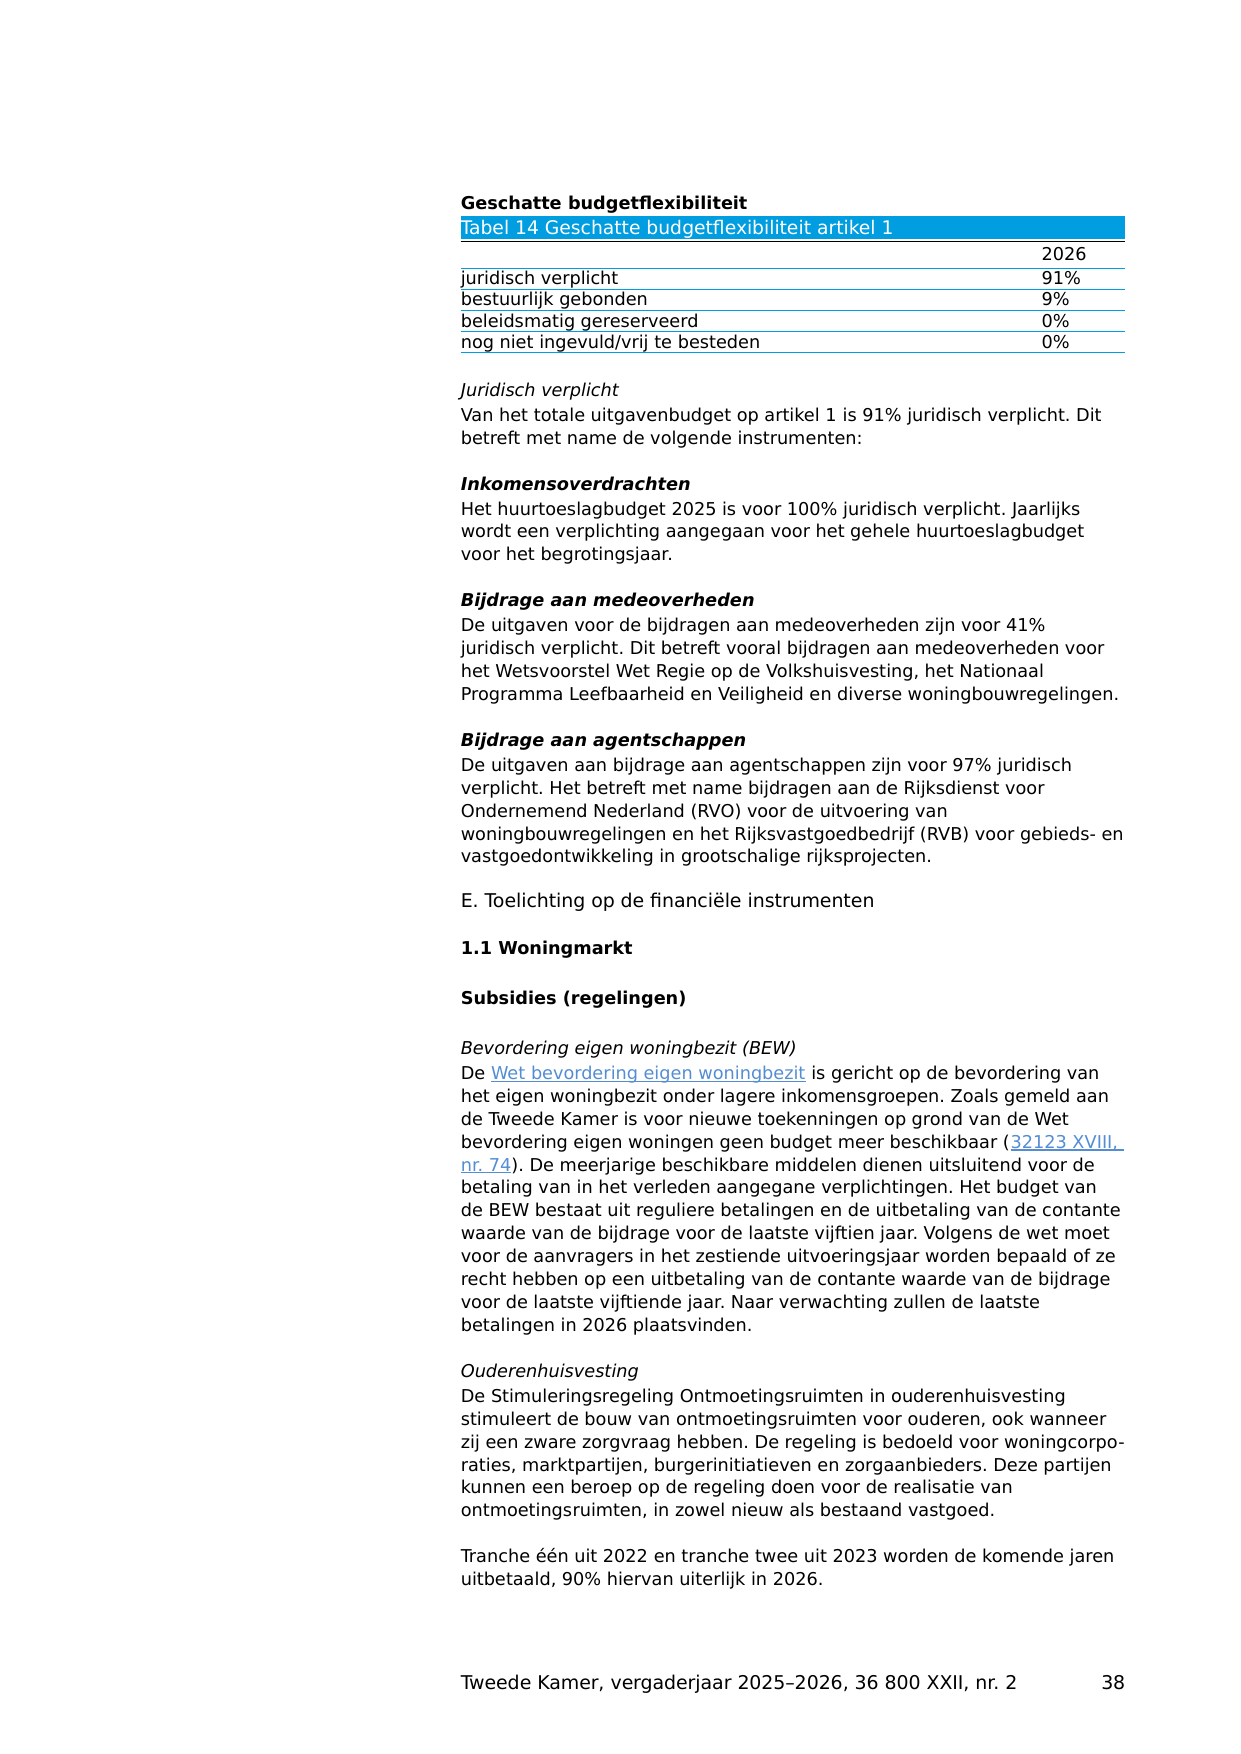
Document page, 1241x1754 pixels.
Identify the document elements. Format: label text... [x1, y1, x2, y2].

text Inkomensoverdrachten [461, 472, 1125, 494]
text Het huurtoeslagbudget 2025 is voor 100% juridisch verplicht. Jaarlijks wordt een verplichting aangegaan voor het gehele huurtoeslagbudget voor het begrotingsjaar. [461, 497, 1125, 565]
text Ouderenhuisvesting [461, 1359, 1125, 1382]
text De Stimuleringsregeling Ontmoetingsruimten in ouderenhuisvesting stimuleert de bouw van ontmoetingsruimten voor ouderen, ook wanneer zĳ een zware zorgvraag hebben. De regeling is bedoeld voor woningcorpo­raties, marktpartĳen, burgerinitiatieven en zorgaanbieders. Deze partĳen kunnen een beroep op de regeling doen voor de realisatie van ontmoetings­ruimten, in zowel nieuw als bestaand vastgoed. [461, 1384, 1125, 1521]
table_cell 0% [1039, 332, 1125, 352]
text Van het totale uitgavenbudget op artikel 1 is 91% juridisch verplicht. Dit betreft met name de volgende instrumenten: [461, 403, 1125, 449]
text De uitgaven voor de bijdragen aan medeoverheden zijn voor 41% juridisch verplicht. Dit betreft vooral bijdragen aan medeoverheden voor het Wetsvoorstel Wet Regie op de Volkshuisvesting, het Nationaal Programma Leefbaarheid en Veiligheid en diverse woningbouwregelingen. [461, 613, 1125, 705]
title E. Toelichting op de financiële instrumenten [461, 890, 1125, 912]
text De uitgaven aan bijdrage aan agentschappen zijn voor 97% juridisch verplicht. Het betreft met name bijdragen aan de Rijksdienst voor Ondernemend Nederland (RVO) voor de uitvoering van woningbouwregelingen en het Rijksvastgoedbedrijf (RVB) voor gebieds- en vastgoedontwikkeling in grootschalige rijksprojecten. [461, 753, 1125, 867]
text Bevordering eigen woningbezit (BEW) [461, 1036, 1125, 1059]
text Geschatte budgetflexibiliteit [461, 191, 1125, 214]
table_cell 0% [1039, 311, 1125, 331]
text Subsidies (regelingen) [461, 986, 1125, 1009]
text Bijdrage aan agentschappen [461, 728, 1125, 751]
text De Wet bevordering eigen woningbezit is gericht op de bevordering van het eigen woningbezit onder lagere inkomensgroepen. Zoals gemeld aan de Tweede Kamer is voor nieuwe toekenningen op grond van de Wet bevordering eigen woningen geen budget meer beschikbaar (32123 XVIII, nr. 74). De meerjarige beschikbare middelen dienen uitsluitend voor de betaling van in het verleden aangegane verplichtingen. Het budget van de BEW bestaat uit reguliere betalingen en de uitbetaling van de contante waarde van de bijdrage voor de laatste vijftien jaar. Volgens de wet moet voor de aanvragers in het zestiende uitvoeringsjaar worden bepaald of ze recht hebben op een uitbetaling van de contante waarde van de bijdrage voor de laatste vijftiende jaar. Naar verwachting zullen de laatste betalingen in 2026 plaatsvinden. [461, 1061, 1125, 1336]
table_cell 9% [1039, 290, 1125, 310]
table_cell nog niet ingevuld/vrij te besteden [461, 332, 1038, 352]
table_cell bestuurlijk gebonden [461, 290, 1038, 310]
text Juridisch verplicht [461, 378, 1125, 401]
text Bijdrage aan medeoverheden [461, 588, 1125, 611]
table_cell [461, 242, 1038, 268]
text 1.1 Woningmarkt [461, 936, 1125, 959]
table_cell 91% [1039, 269, 1125, 289]
table_cell juridisch verplicht [461, 269, 1038, 289]
text Tranche één uit 2022 en tranche twee uit 2023 worden de komende jaren uitbetaald, 90% hiervan uiterlĳk in 2026. [461, 1544, 1125, 1590]
table_cell beleidsmatig gereserveerd [461, 311, 1038, 331]
table_cell 2026 [1039, 242, 1125, 268]
